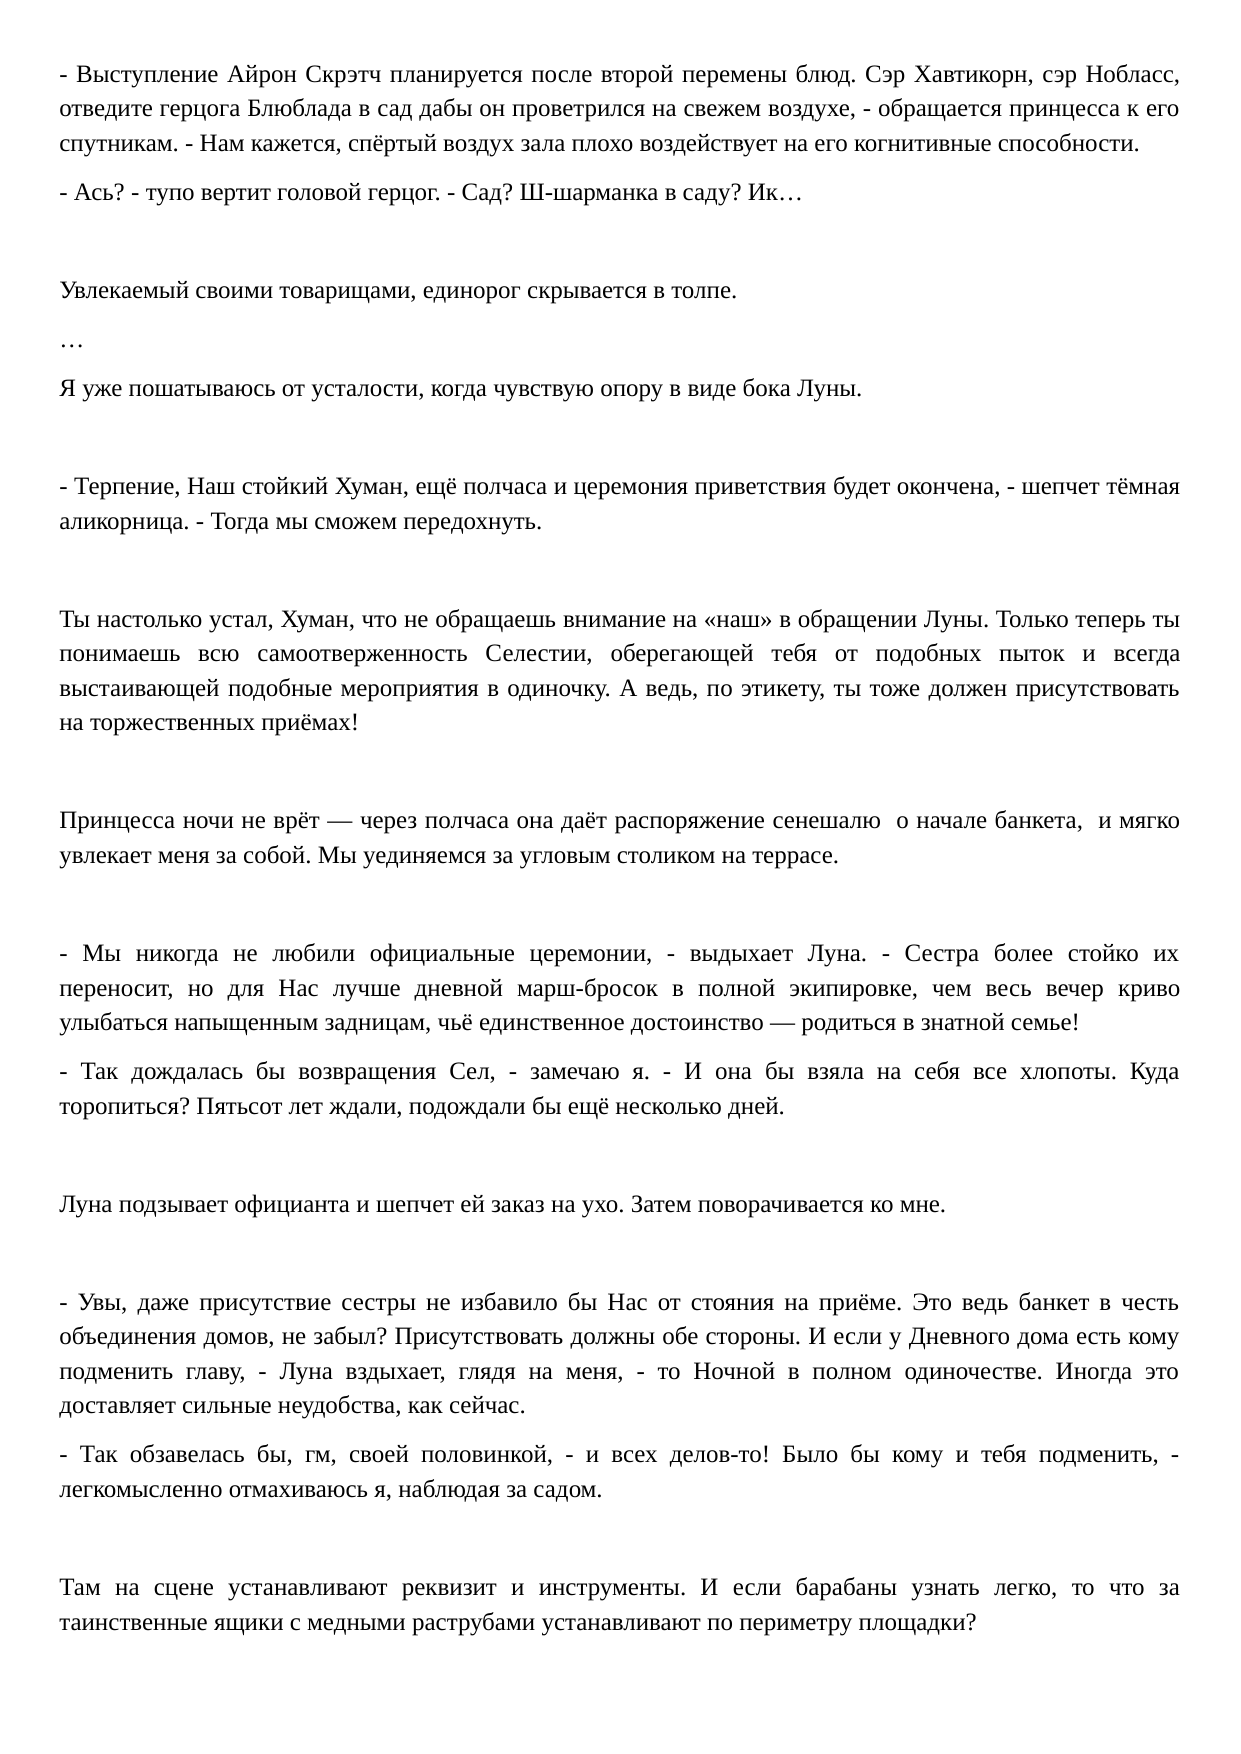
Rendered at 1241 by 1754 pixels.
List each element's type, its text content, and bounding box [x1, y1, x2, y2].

text Там на сцене устанавливают реквизит и инструменты. И если барабаны узнать легко, то что за таинственные ящики с медными раструбами устанавливают по периметру площадки? [59, 1572, 1181, 1635]
text - Выступление Айрон Скрэтч планируется после второй перемены блюд. Сэр Хавтикорн, сэр Нобласc, отведите герцога Блюблада в сад дабы он проветрился на свежем воздухе, - обращается принцесса к его спутникам. - Нам кажется, спёртый воздух зала плохо воздействует на его когнитивные способности. [59, 59, 1181, 157]
text Принцесса ночи не врёт — через полчаса она даёт распоряжение сенешалю о начале банкета, и мягко увлекает меня за собой. Мы уединяемся за угловым столиком на террасе. [59, 806, 1181, 869]
text - Так дождалась бы возвращения Сел, - замечаю я. - И она бы взяла на себя все хлопоты. Куда торопиться? Пятьсот лет ждали, подождали бы ещё несколько дней. [59, 1056, 1181, 1119]
text - Так обзавелась бы, гм, своей половинкой, - и всех делов-то! Было бы кому и тебя подменить, - легкомысленно отмахиваюсь я, наблюдая за садом. [59, 1439, 1181, 1503]
text - Терпение, Наш стойкий Хуман, ещё полчаса и церемония приветствия будет окончена, - шепчет тёмная аликорница. - Тогда мы сможем передохнуть. [59, 471, 1181, 535]
text - Увы, даже присутствие сестры не избавило бы Нас от стояния на приёме. Это ведь банкет в честь объединения домов, не забыл? Присутствовать должны обе стороны. И если у Дневного дома есть кому подменить главу, - Луна вздыхает, глядя на меня, - то Ночной в полном одиночестве. Иногда это доставляет сильные неудобства, как сейчас. [59, 1287, 1181, 1419]
text - Ась? - тупо вертит головой герцог. - Сад? Ш-шарманка в саду? Ик… [59, 177, 1181, 206]
text Луна подзывает официанта и шепчет ей заказ на ухо. Затем поворачивается ко мне. [59, 1189, 1181, 1218]
text … [59, 324, 1181, 353]
text Увлекаемый своими товарищами, единорог скрывается в толпе. [59, 275, 1181, 304]
text Ты настолько устал, Хуман, что не обращаешь внимание на «наш» в обращении Луны. Только теперь ты понимаешь всю самоотверженность Селестии, оберегающей тебя от подобных пыток и всегда выстаивающей подобные мероприятия в одиночку. А ведь, по этикету, ты тоже должен присутствовать на торжественных приёмах! [59, 604, 1181, 736]
text Я уже пошатываюсь от усталости, когда чувствую опору в виде бока Луны. [59, 373, 1181, 402]
text - Мы никогда не любили официальные церемонии, - выдыхает Луна. - Сестра более стойко их переносит, но для Нас лучше дневной марш-бросок в полной экипировке, чем весь вечер криво улыбаться напыщенным задницам, чьё единственное достоинство — родиться в знатной семье! [59, 938, 1181, 1036]
